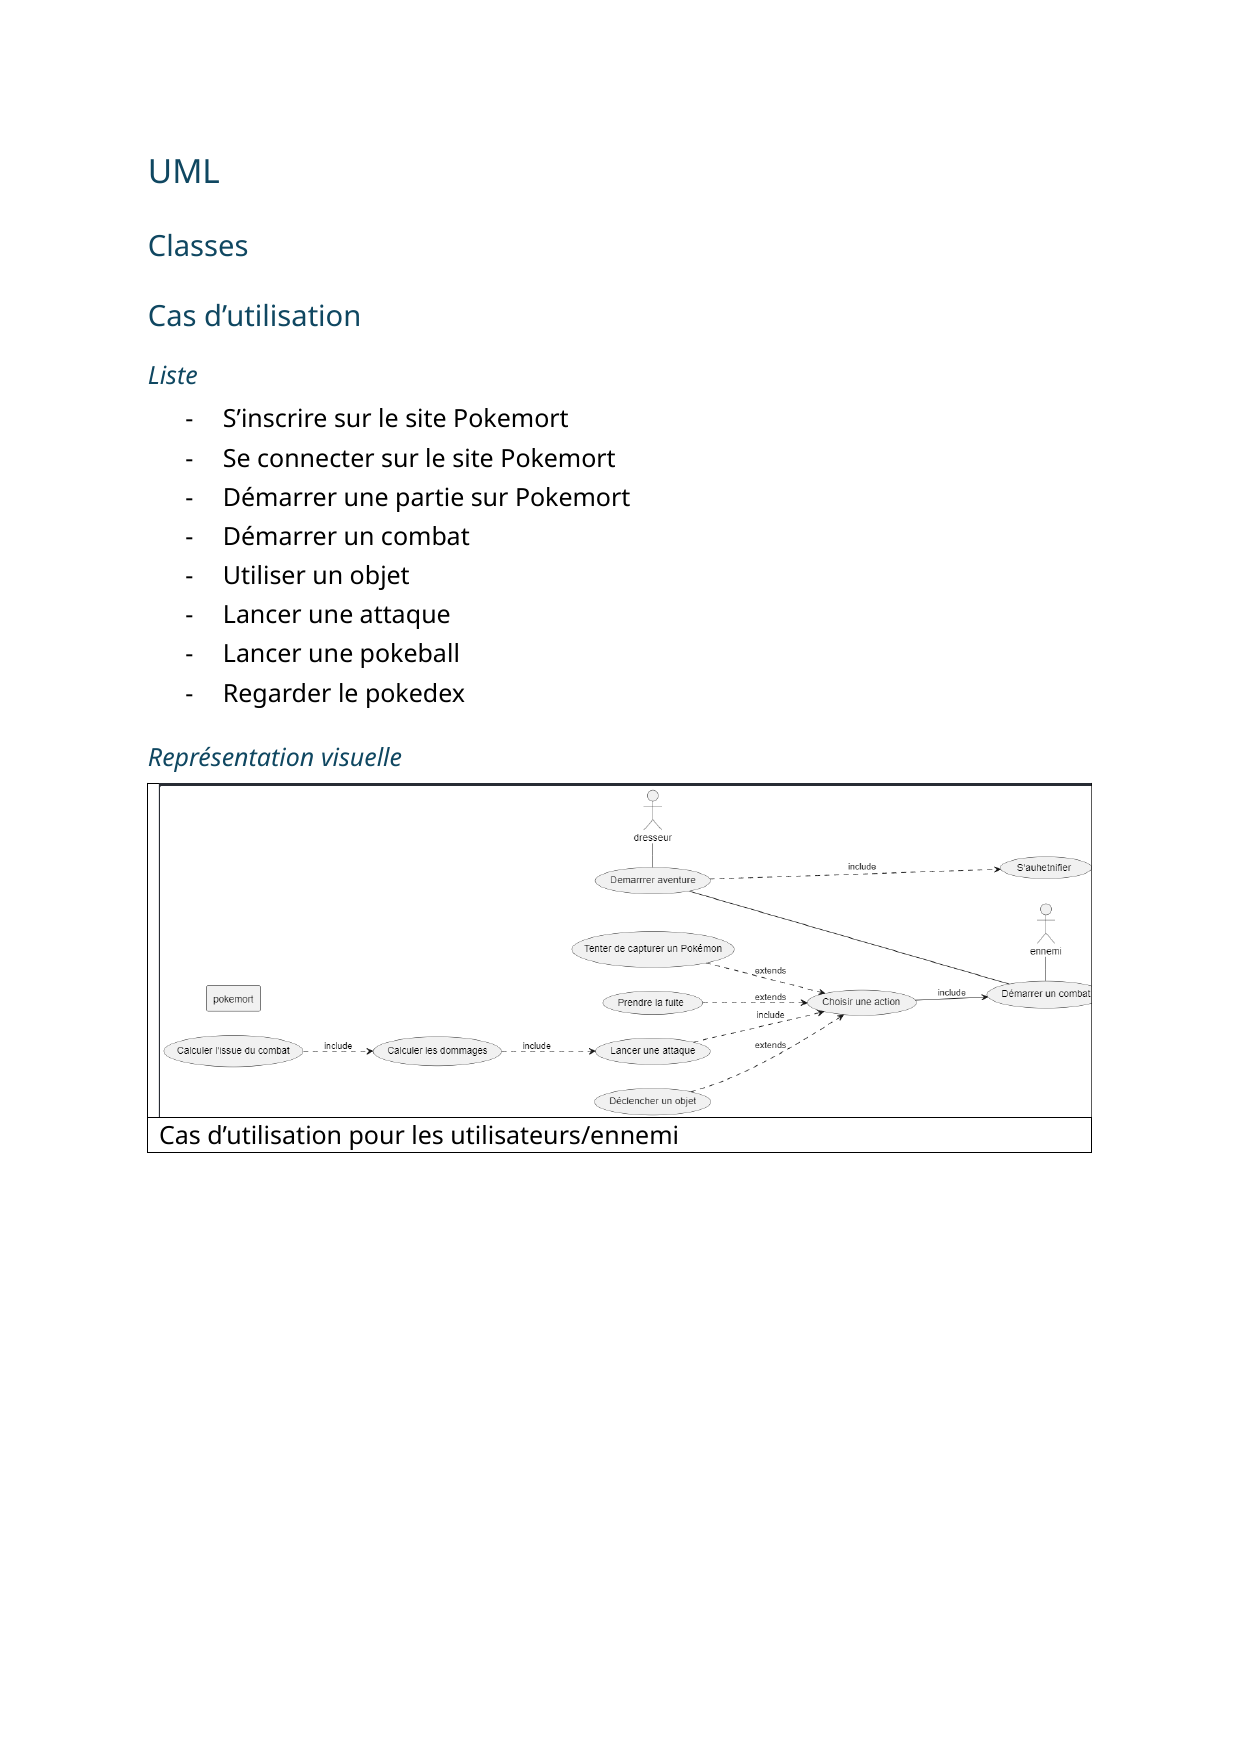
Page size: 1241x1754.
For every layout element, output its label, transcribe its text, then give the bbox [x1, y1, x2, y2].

subtitle UML [148, 148, 1093, 193]
subtitle Liste [148, 358, 1093, 392]
subtitle Cas d’utilisation [148, 295, 1093, 335]
list Se connecter sur le site Pokemort [185, 440, 1093, 474]
table_header [148, 784, 158, 1117]
table_cell Cas d’utilisation pour les utilisateurs/ennemi [148, 1118, 1091, 1152]
list Démarrer une partie sur Pokemort [185, 479, 1093, 513]
list Lancer une pokeball [185, 636, 1093, 670]
list Démarrer un combat [185, 518, 1093, 553]
list Regarder le pokedex [185, 675, 1093, 709]
subtitle Classes [148, 225, 1093, 264]
list Lancer une attaque [185, 597, 1093, 631]
list S’inscrire sur le site Pokemort [185, 401, 1093, 435]
subtitle Représentation visuelle [148, 739, 1093, 773]
list Utiliser un objet [185, 558, 1093, 592]
